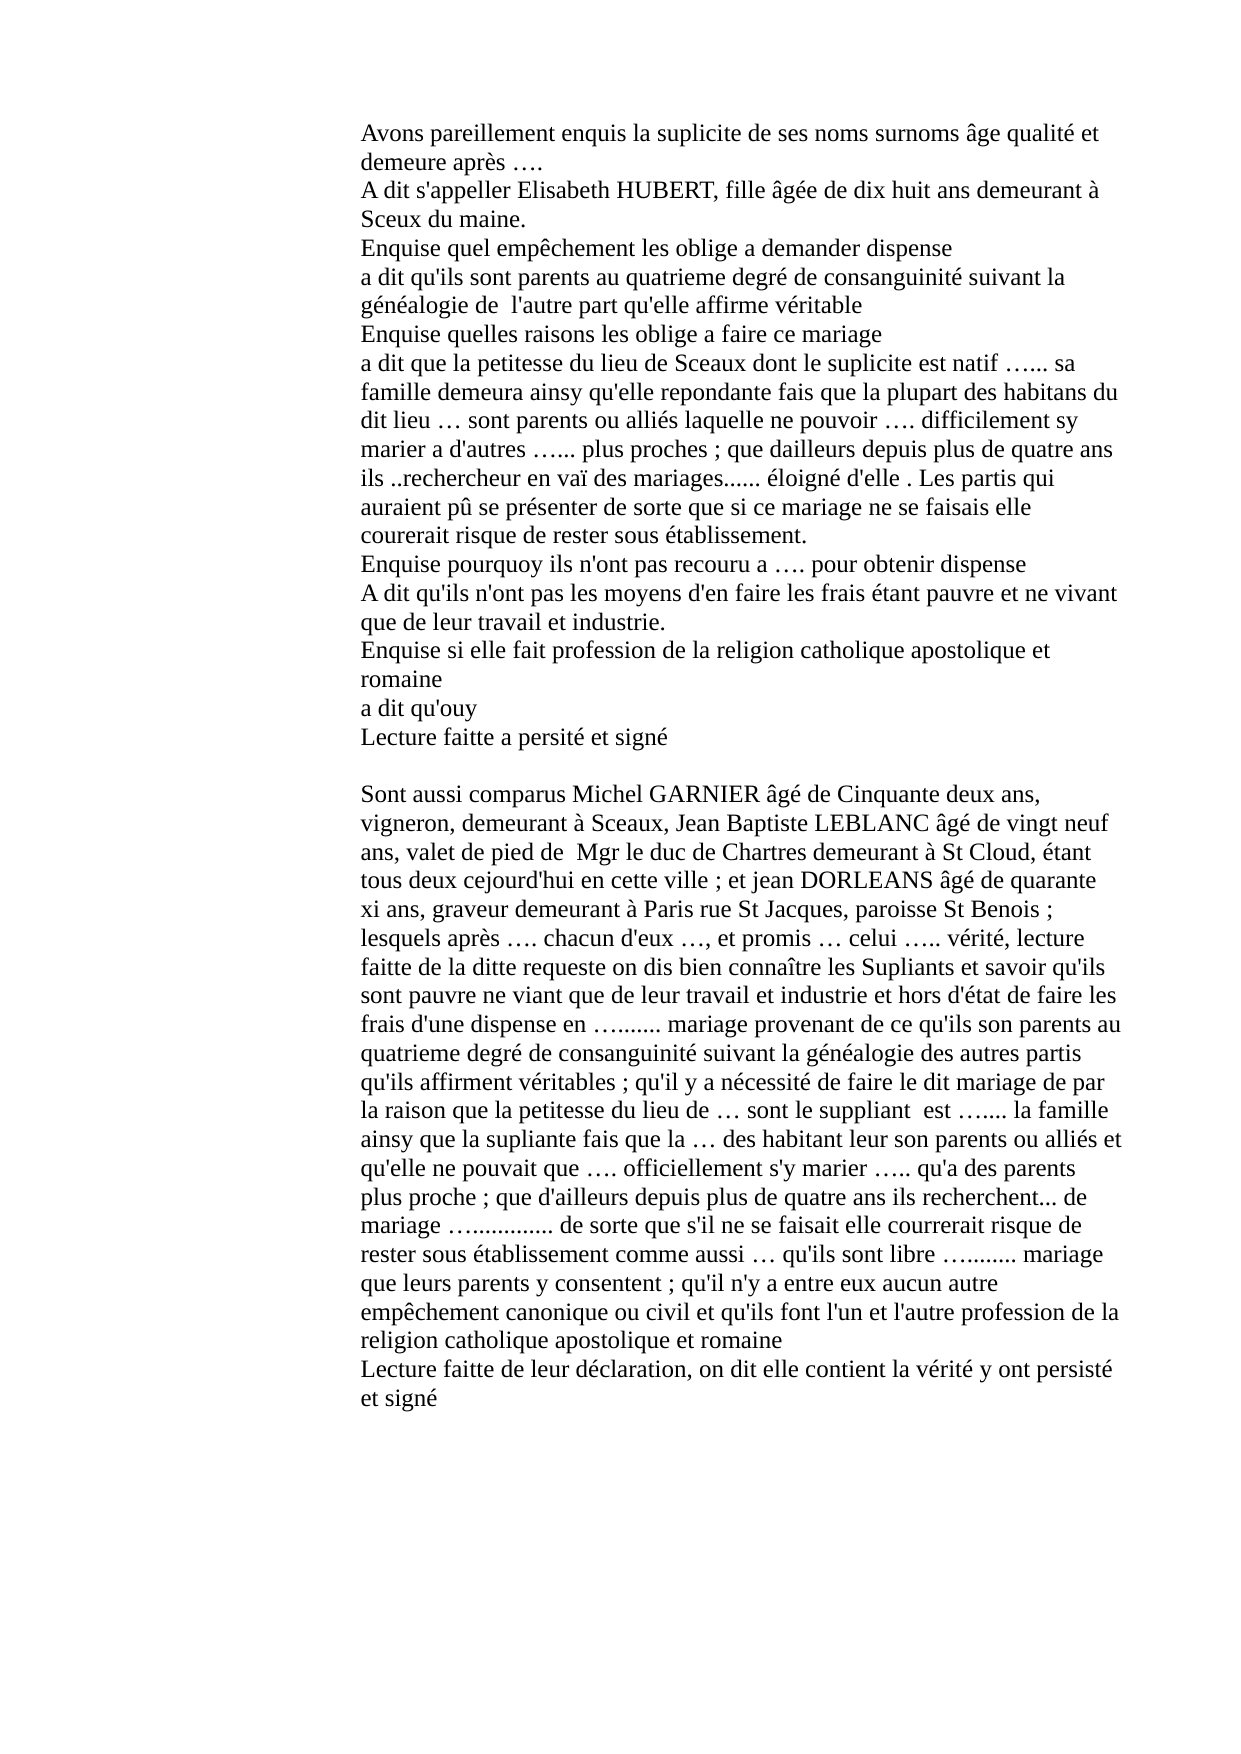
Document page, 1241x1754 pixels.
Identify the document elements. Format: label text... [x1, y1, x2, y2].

text Lecture faitte a persité et signé [360, 722, 1122, 751]
text Enquise si elle fait profession de la religion catholique apostolique et romaine [360, 636, 1122, 693]
text Enquise quelles raisons les oblige a faire ce mariage [360, 319, 1122, 348]
text Lecture faitte de leur déclaration, on dit elle contient la vérité y ont persisté et signé [360, 1354, 1122, 1412]
text A dit s'appeller Elisabeth HUBERT, fille âgée de dix huit ans demeurant à Sceux du maine. [360, 176, 1122, 233]
text Sont aussi comparus Michel GARNIER âgé de Cinquante deux ans, vigneron, demeurant à Sceaux, Jean Baptiste LEBLANC âgé de vingt neuf ans, valet de pied de Mgr le duc de Chartres demeurant à St Cloud, étant tous deux cejourd'hui en cette ville ; et jean DORLEANS âgé de quarante xi ans, graveur demeurant à Paris rue St Jacques, paroisse St Benois ; lesquels après …. chacun d'eux …, et promis … celui ….. vérité, lecture faitte de la ditte requeste on dis bien connaître les Supliants et savoir qu'ils sont pauvre ne viant que de leur travail et industrie et hors d'état de faire les frais d'une dispense en …....... mariage provenant de ce qu'ils son parents au quatrieme degré de consanguinité suivant la généalogie des autres partis qu'ils affirment véritables ; qu'il y a nécessité de faire le dit mariage de par la raison que la petitesse du lieu de … sont le suppliant est ….... la famille ainsy que la supliante fais que la … des habitant leur son parents ou alliés et qu'elle ne pouvait que …. officiellement s'y marier ….. qu'a des parents plus proche ; que d'ailleurs depuis plus de quatre ans ils recherchent... de mariage …............. de sorte que s'il ne se faisait elle courrerait risque de rester sous établissement comme aussi … qu'ils sont libre …........ mariage que leurs parents y consentent ; qu'il n'y a entre eux aucun autre empêchement canonique ou civil et qu'ils font l'un et l'autre profession de la religion catholique apostolique et romaine [360, 779, 1122, 1354]
text a dit qu'ouy [360, 693, 1122, 722]
text Avons pareillement enquis la suplicite de ses noms surnoms âge qualité et demeure après …. [360, 118, 1122, 176]
text Enquise pourquoy ils n'ont pas recouru a …. pour obtenir dispense [360, 549, 1122, 578]
text a dit qu'ils sont parents au quatrieme degré de consanguinité suivant la généalogie de l'autre part qu'elle affirme véritable [360, 262, 1122, 319]
text Enquise quel empêchement les oblige a demander dispense [360, 233, 1122, 262]
text A dit qu'ils n'ont pas les moyens d'en faire les frais étant pauvre et ne vivant que de leur travail et industrie. [360, 578, 1122, 636]
text a dit que la petitesse du lieu de Sceaux dont le suplicite est natif …... sa famille demeura ainsy qu'elle repondante fais que la plupart des habitans du dit lieu … sont parents ou alliés laquelle ne pouvoir …. difficilement sy marier a d'autres …... plus proches ; que dailleurs depuis plus de quatre ans ils ..rechercheur en vaï des mariages...... éloigné d'elle . Les partis qui auraient pû se présenter de sorte que si ce mariage ne se faisais elle courerait risque de rester sous établissement. [360, 348, 1122, 549]
